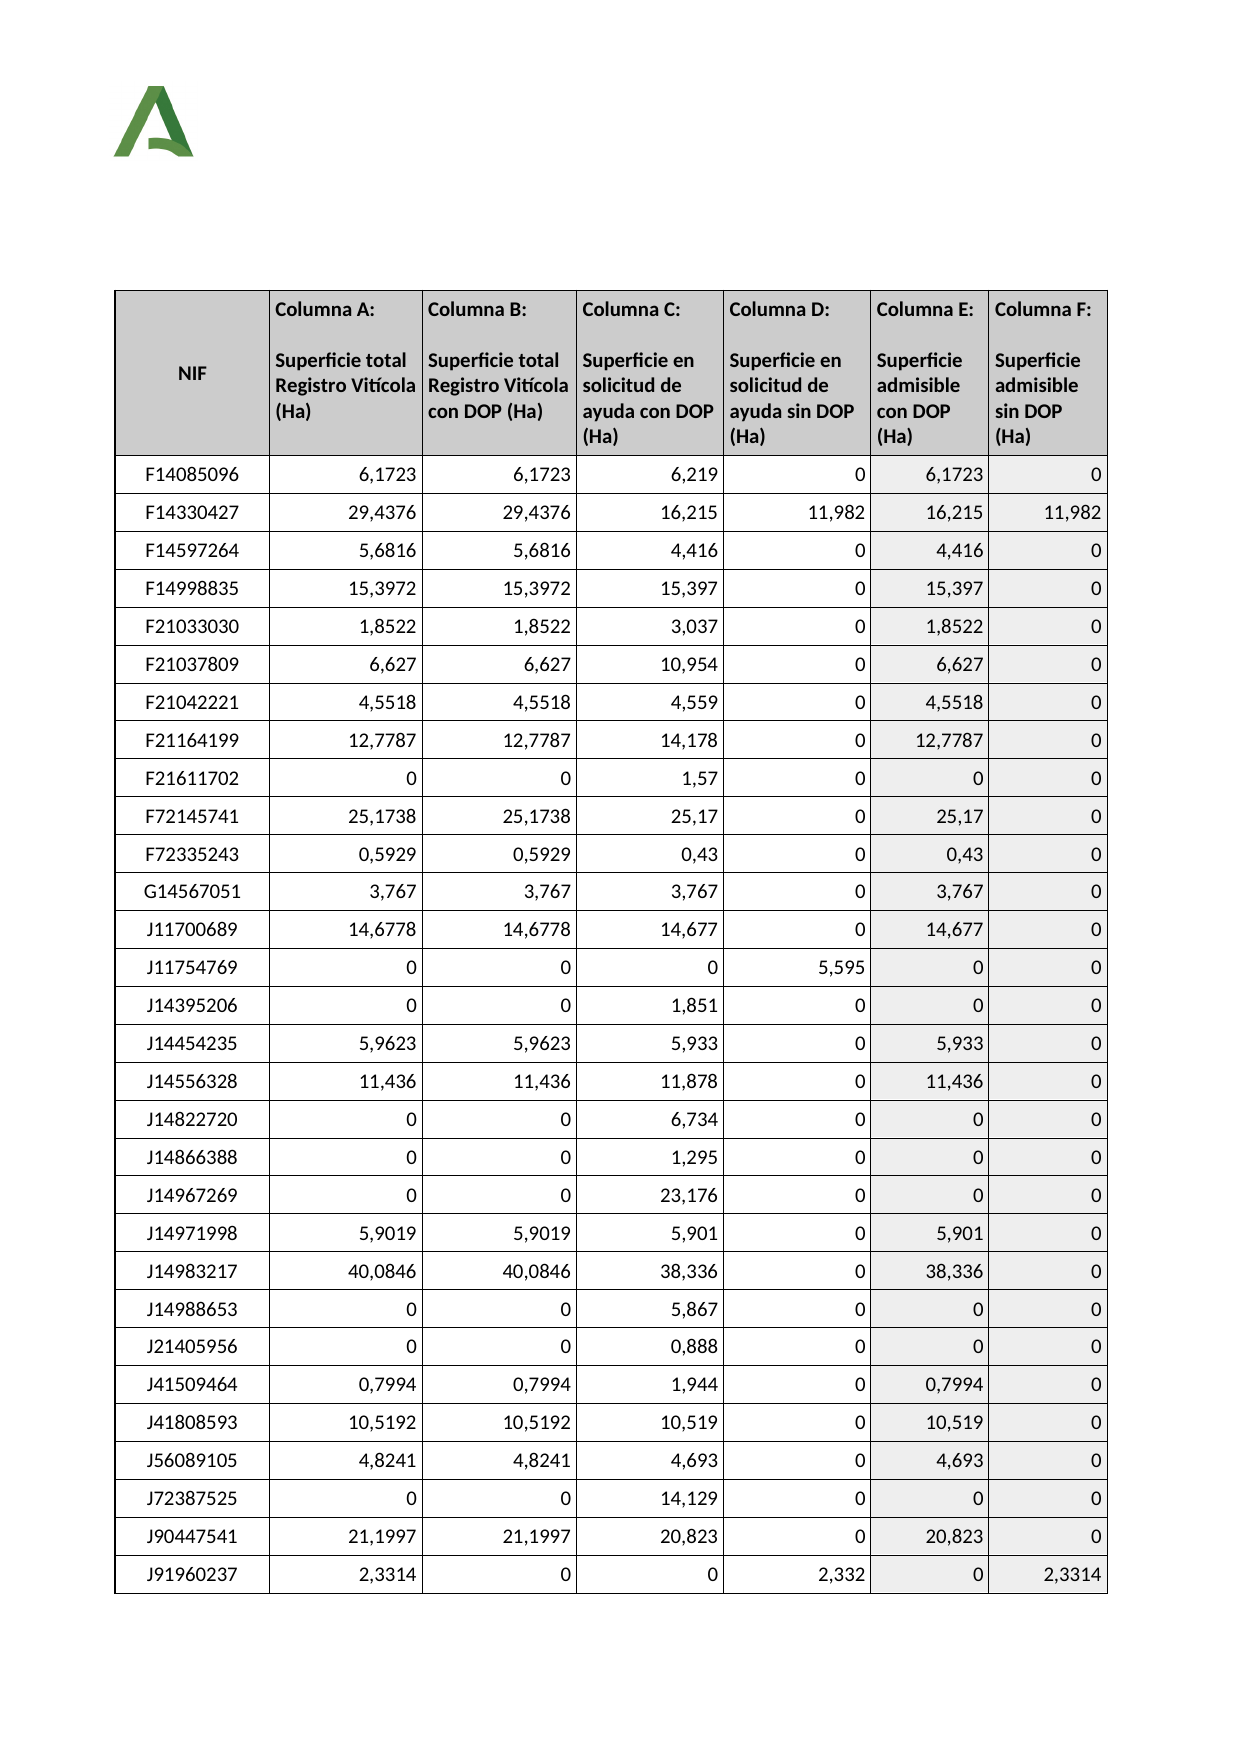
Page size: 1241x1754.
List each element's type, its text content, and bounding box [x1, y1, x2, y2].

table_cell 0,7994 [270, 1366, 422, 1403]
table_cell 0 [423, 1480, 576, 1517]
table_cell 6,1723 [270, 456, 422, 493]
table_cell 0 [270, 949, 422, 986]
table_cell 0 [989, 911, 1107, 948]
table_cell 0 [989, 532, 1107, 569]
table_cell 1,851 [577, 987, 723, 1024]
table_cell 25,1738 [270, 797, 422, 834]
table_cell 14,178 [577, 721, 723, 758]
table_cell 2,3314 [270, 1556, 422, 1592]
table_cell F21037809 [116, 646, 269, 682]
table_cell 2,3314 [989, 1556, 1107, 1592]
table_cell 0 [724, 1290, 870, 1327]
table_cell 0,5929 [270, 835, 422, 872]
table_cell 0 [423, 1176, 576, 1213]
table_cell 0 [989, 987, 1107, 1024]
table_cell 0 [989, 1404, 1107, 1441]
table_cell 0 [724, 1442, 870, 1479]
table_cell 1,8522 [423, 608, 576, 644]
table_cell 1,295 [577, 1139, 723, 1175]
table_cell 25,17 [577, 797, 723, 834]
table_cell J14983217 [116, 1252, 269, 1289]
table_cell F72335243 [116, 835, 269, 872]
table_cell 11,436 [871, 1063, 988, 1099]
table_cell 0 [989, 1442, 1107, 1479]
table_cell 0 [724, 1025, 870, 1062]
table_cell 0 [989, 570, 1107, 607]
table_cell 0 [724, 1252, 870, 1289]
table_cell 11,982 [989, 494, 1107, 531]
table_cell F14998835 [116, 570, 269, 607]
table_cell 0 [989, 949, 1107, 986]
table_cell 11,436 [423, 1063, 576, 1099]
table_cell 0 [871, 987, 988, 1024]
table_cell 6,627 [270, 646, 422, 682]
table_cell 0 [871, 759, 988, 796]
table_cell 4,8241 [423, 1442, 576, 1479]
table_cell 14,677 [577, 911, 723, 948]
table_cell 5,9623 [423, 1025, 576, 1062]
table_cell 10,5192 [423, 1404, 576, 1441]
table_cell 6,1723 [423, 456, 576, 493]
table_cell 0 [989, 1063, 1107, 1099]
table_cell J14988653 [116, 1290, 269, 1327]
table_cell 0 [989, 1139, 1107, 1175]
table_cell 0 [270, 1176, 422, 1213]
table_header Columna F: Superficie admisible sin DOP (Ha) [989, 291, 1107, 455]
table_cell 0 [724, 456, 870, 493]
table_cell 0 [724, 646, 870, 682]
table_cell 0 [423, 1556, 576, 1592]
table_cell 14,6778 [270, 911, 422, 948]
table_cell 3,767 [871, 873, 988, 910]
table_header Columna B: Superficie total Registro Vitícola con DOP (Ha) [423, 291, 576, 455]
table_cell J14971998 [116, 1214, 269, 1251]
table_cell J14822720 [116, 1101, 269, 1137]
table_cell 0 [724, 1214, 870, 1251]
table_cell 0 [989, 1480, 1107, 1517]
table_cell 2,332 [724, 1556, 870, 1592]
table_cell 0 [989, 835, 1107, 872]
table_cell 5,595 [724, 949, 870, 986]
table_cell 0 [989, 1366, 1107, 1403]
table_cell 0 [989, 1101, 1107, 1137]
table_cell 1,57 [577, 759, 723, 796]
table_cell 1,944 [577, 1366, 723, 1403]
table_cell 6,627 [871, 646, 988, 682]
table_cell G14567051 [116, 873, 269, 910]
table_cell 16,215 [871, 494, 988, 531]
table_cell 5,9019 [270, 1214, 422, 1251]
table_cell 12,7787 [270, 721, 422, 758]
table_cell 0 [724, 911, 870, 948]
table_cell 0 [989, 646, 1107, 682]
table_cell 0,7994 [423, 1366, 576, 1403]
table_cell J91960237 [116, 1556, 269, 1592]
table_cell 5,901 [871, 1214, 988, 1251]
table_cell 20,823 [871, 1518, 988, 1554]
table_cell 0 [989, 684, 1107, 720]
table_cell 29,4376 [423, 494, 576, 531]
table_cell 0 [989, 759, 1107, 796]
table_cell 0 [989, 1518, 1107, 1554]
table_cell 4,559 [577, 684, 723, 720]
table_cell J14454235 [116, 1025, 269, 1062]
table_cell 5,933 [577, 1025, 723, 1062]
table_cell 0 [270, 987, 422, 1024]
table_cell 10,5192 [270, 1404, 422, 1441]
table_cell 0 [871, 1480, 988, 1517]
table_cell 0 [423, 1101, 576, 1137]
table_cell 5,9019 [423, 1214, 576, 1251]
table_cell 0 [724, 570, 870, 607]
table_header Columna D: Superficie en solicitud de ayuda sin DOP (Ha) [724, 291, 870, 455]
table_cell J11700689 [116, 911, 269, 948]
table_cell 0 [724, 608, 870, 644]
table_header Columna A: Superficie total Registro Vitícola (Ha) [270, 291, 422, 455]
table_cell 1,8522 [871, 608, 988, 644]
table_cell 4,8241 [270, 1442, 422, 1479]
table_cell 0 [577, 949, 723, 986]
table_cell 0 [724, 1328, 870, 1365]
table_cell 25,17 [871, 797, 988, 834]
table_cell 0 [724, 873, 870, 910]
table_cell 6,627 [423, 646, 576, 682]
table_cell 0 [989, 721, 1107, 758]
table_cell J14395206 [116, 987, 269, 1024]
table_cell F14085096 [116, 456, 269, 493]
table_cell 0,43 [577, 835, 723, 872]
table_cell F72145741 [116, 797, 269, 834]
table_cell 0 [724, 797, 870, 834]
table_cell 6,1723 [871, 456, 988, 493]
table_cell 15,3972 [423, 570, 576, 607]
table_cell 0,888 [577, 1328, 723, 1365]
table_cell 0 [724, 1101, 870, 1137]
table_cell 40,0846 [270, 1252, 422, 1289]
table_cell 0 [724, 1518, 870, 1554]
table_cell J72387525 [116, 1480, 269, 1517]
table_cell 0 [724, 684, 870, 720]
table_cell 16,215 [577, 494, 723, 531]
table_cell 0 [724, 1139, 870, 1175]
table_cell 0,43 [871, 835, 988, 872]
table_cell 12,7787 [423, 721, 576, 758]
table_cell 0 [423, 987, 576, 1024]
table_cell 0 [989, 1025, 1107, 1062]
table_cell 38,336 [871, 1252, 988, 1289]
table_cell 15,3972 [270, 570, 422, 607]
table_cell 0 [989, 797, 1107, 834]
table_cell 6,734 [577, 1101, 723, 1137]
table_cell 0 [724, 987, 870, 1024]
table_cell 11,878 [577, 1063, 723, 1099]
table_cell 0 [989, 1328, 1107, 1365]
table_cell 4,693 [577, 1442, 723, 1479]
table_cell 0 [577, 1556, 723, 1592]
table_cell 0 [871, 1101, 988, 1137]
table_cell J14556328 [116, 1063, 269, 1099]
table_cell F14597264 [116, 532, 269, 569]
table_cell 21,1997 [270, 1518, 422, 1554]
table_cell F21611702 [116, 759, 269, 796]
table_cell 0 [724, 759, 870, 796]
table_cell 0 [871, 1556, 988, 1592]
table_cell 3,767 [270, 873, 422, 910]
table_cell 21,1997 [423, 1518, 576, 1554]
table_cell 11,982 [724, 494, 870, 531]
table_cell 4,693 [871, 1442, 988, 1479]
table_cell J14967269 [116, 1176, 269, 1213]
table_cell 0 [989, 1290, 1107, 1327]
table_cell 0 [871, 1176, 988, 1213]
table_cell 0 [270, 1139, 422, 1175]
table_cell 0 [989, 456, 1107, 493]
table_cell 12,7787 [871, 721, 988, 758]
table_cell 0 [989, 873, 1107, 910]
table_cell 6,219 [577, 456, 723, 493]
table_cell 0 [989, 608, 1107, 644]
table_cell 0 [724, 532, 870, 569]
table_cell 4,5518 [423, 684, 576, 720]
table_cell 0 [423, 1290, 576, 1327]
table_cell 3,037 [577, 608, 723, 644]
table_cell 0 [724, 1366, 870, 1403]
table_cell 0 [423, 1139, 576, 1175]
table_cell 4,416 [577, 532, 723, 569]
table_cell 0 [871, 949, 988, 986]
table_cell 0 [724, 1480, 870, 1517]
table_cell 23,176 [577, 1176, 723, 1213]
table_cell 1,8522 [270, 608, 422, 644]
table_cell J41808593 [116, 1404, 269, 1441]
table_cell 0 [423, 759, 576, 796]
table_cell 5,933 [871, 1025, 988, 1062]
table_cell F21042221 [116, 684, 269, 720]
table_cell 29,4376 [270, 494, 422, 531]
table_cell 11,436 [270, 1063, 422, 1099]
table_cell F21033030 [116, 608, 269, 644]
table_cell 0 [270, 1328, 422, 1365]
table_cell J14866388 [116, 1139, 269, 1175]
table_cell 4,5518 [270, 684, 422, 720]
table_cell 10,519 [577, 1404, 723, 1441]
table_cell 3,767 [577, 873, 723, 910]
table_cell 0,7994 [871, 1366, 988, 1403]
table_cell 5,901 [577, 1214, 723, 1251]
table_cell 0 [724, 1176, 870, 1213]
table_cell 15,397 [577, 570, 723, 607]
table_cell 3,767 [423, 873, 576, 910]
table_cell F21164199 [116, 721, 269, 758]
table_cell 0 [724, 721, 870, 758]
table_cell 25,1738 [423, 797, 576, 834]
table_cell 0 [270, 1480, 422, 1517]
table_header Columna C: Superficie en solicitud de ayuda con DOP (Ha) [577, 291, 723, 455]
table_cell 0,5929 [423, 835, 576, 872]
table_cell 20,823 [577, 1518, 723, 1554]
table_cell 0 [871, 1139, 988, 1175]
table_cell 0 [989, 1176, 1107, 1213]
table_cell 5,867 [577, 1290, 723, 1327]
table_cell 5,6816 [270, 532, 422, 569]
table_cell 15,397 [871, 570, 988, 607]
table_cell J90447541 [116, 1518, 269, 1554]
table_cell J11754769 [116, 949, 269, 986]
table_cell 0 [724, 1063, 870, 1099]
table_cell 0 [724, 1404, 870, 1441]
picture [109, 81, 198, 161]
table_cell 14,677 [871, 911, 988, 948]
table_cell 0 [724, 835, 870, 872]
table_cell 14,6778 [423, 911, 576, 948]
table_cell J41509464 [116, 1366, 269, 1403]
table_cell J56089105 [116, 1442, 269, 1479]
table_cell 10,954 [577, 646, 723, 682]
table_cell 0 [871, 1290, 988, 1327]
table_cell 5,6816 [423, 532, 576, 569]
table_cell 0 [270, 1290, 422, 1327]
table_cell 4,5518 [871, 684, 988, 720]
table_cell 0 [871, 1328, 988, 1365]
table_cell 0 [270, 759, 422, 796]
table_cell 10,519 [871, 1404, 988, 1441]
table_cell 0 [989, 1214, 1107, 1251]
table_cell 0 [270, 1101, 422, 1137]
table_cell 0 [423, 949, 576, 986]
table_cell 5,9623 [270, 1025, 422, 1062]
table_cell J21405956 [116, 1328, 269, 1365]
table_cell 40,0846 [423, 1252, 576, 1289]
table_cell 0 [989, 1252, 1107, 1289]
table_header NIF [116, 291, 269, 455]
table_cell 38,336 [577, 1252, 723, 1289]
table_header Columna E: Superficie admisible con DOP (Ha) [871, 291, 988, 455]
table_cell F14330427 [116, 494, 269, 531]
table_cell 14,129 [577, 1480, 723, 1517]
table_cell 0 [423, 1328, 576, 1365]
table_cell 4,416 [871, 532, 988, 569]
